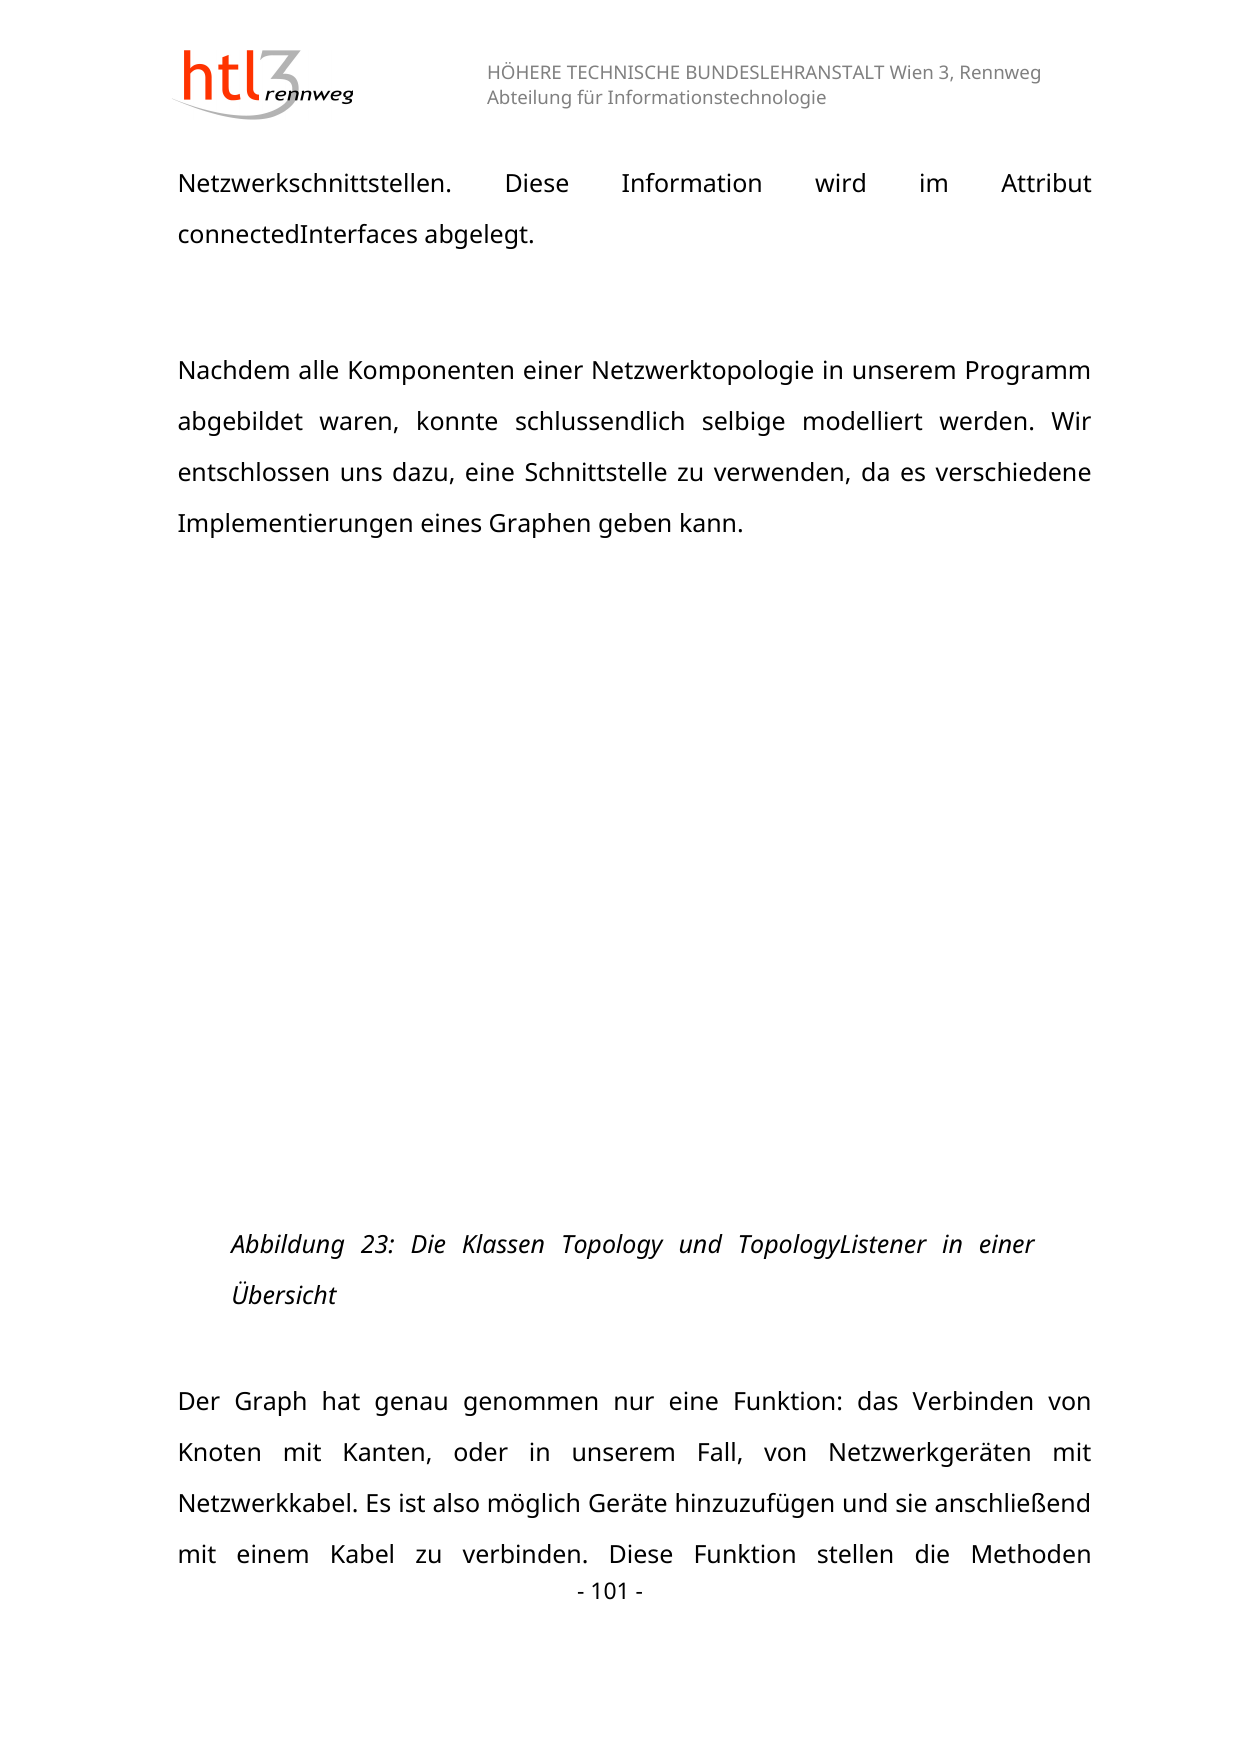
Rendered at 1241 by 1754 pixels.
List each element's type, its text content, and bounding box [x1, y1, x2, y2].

text Nachdem alle Komponenten einer Netzwerktopologie in unserem Programm abgebildet waren, konnte schlussendlich selbige modelliert werden. Wir entschlossen uns dazu, eine Schnittstelle zu verwenden, da es verschiedene Implementierungen eines Graphen geben kann. [177, 352, 1092, 539]
text Abbildung 23: Die Klassen Topology und TopologyListener in einer Übersicht [231, 653, 1039, 1312]
text Der Graph hat genau genommen nur eine Funktion: das Verbinden von Knoten mit Kanten, oder in unserem Fall, von Netzwerkgeräten mit Netzwerkkabel. Es ist also möglich Geräte hinzuzufügen und sie anschließend mit einem Kabel zu verbinden. Diese Funktion stellen die Methoden [177, 1384, 1092, 1571]
picture [171, 50, 353, 120]
text Netzwerkschnittstellen. Diese Information wird im Attribut connectedInterfaces abgelegt. [177, 166, 1092, 251]
